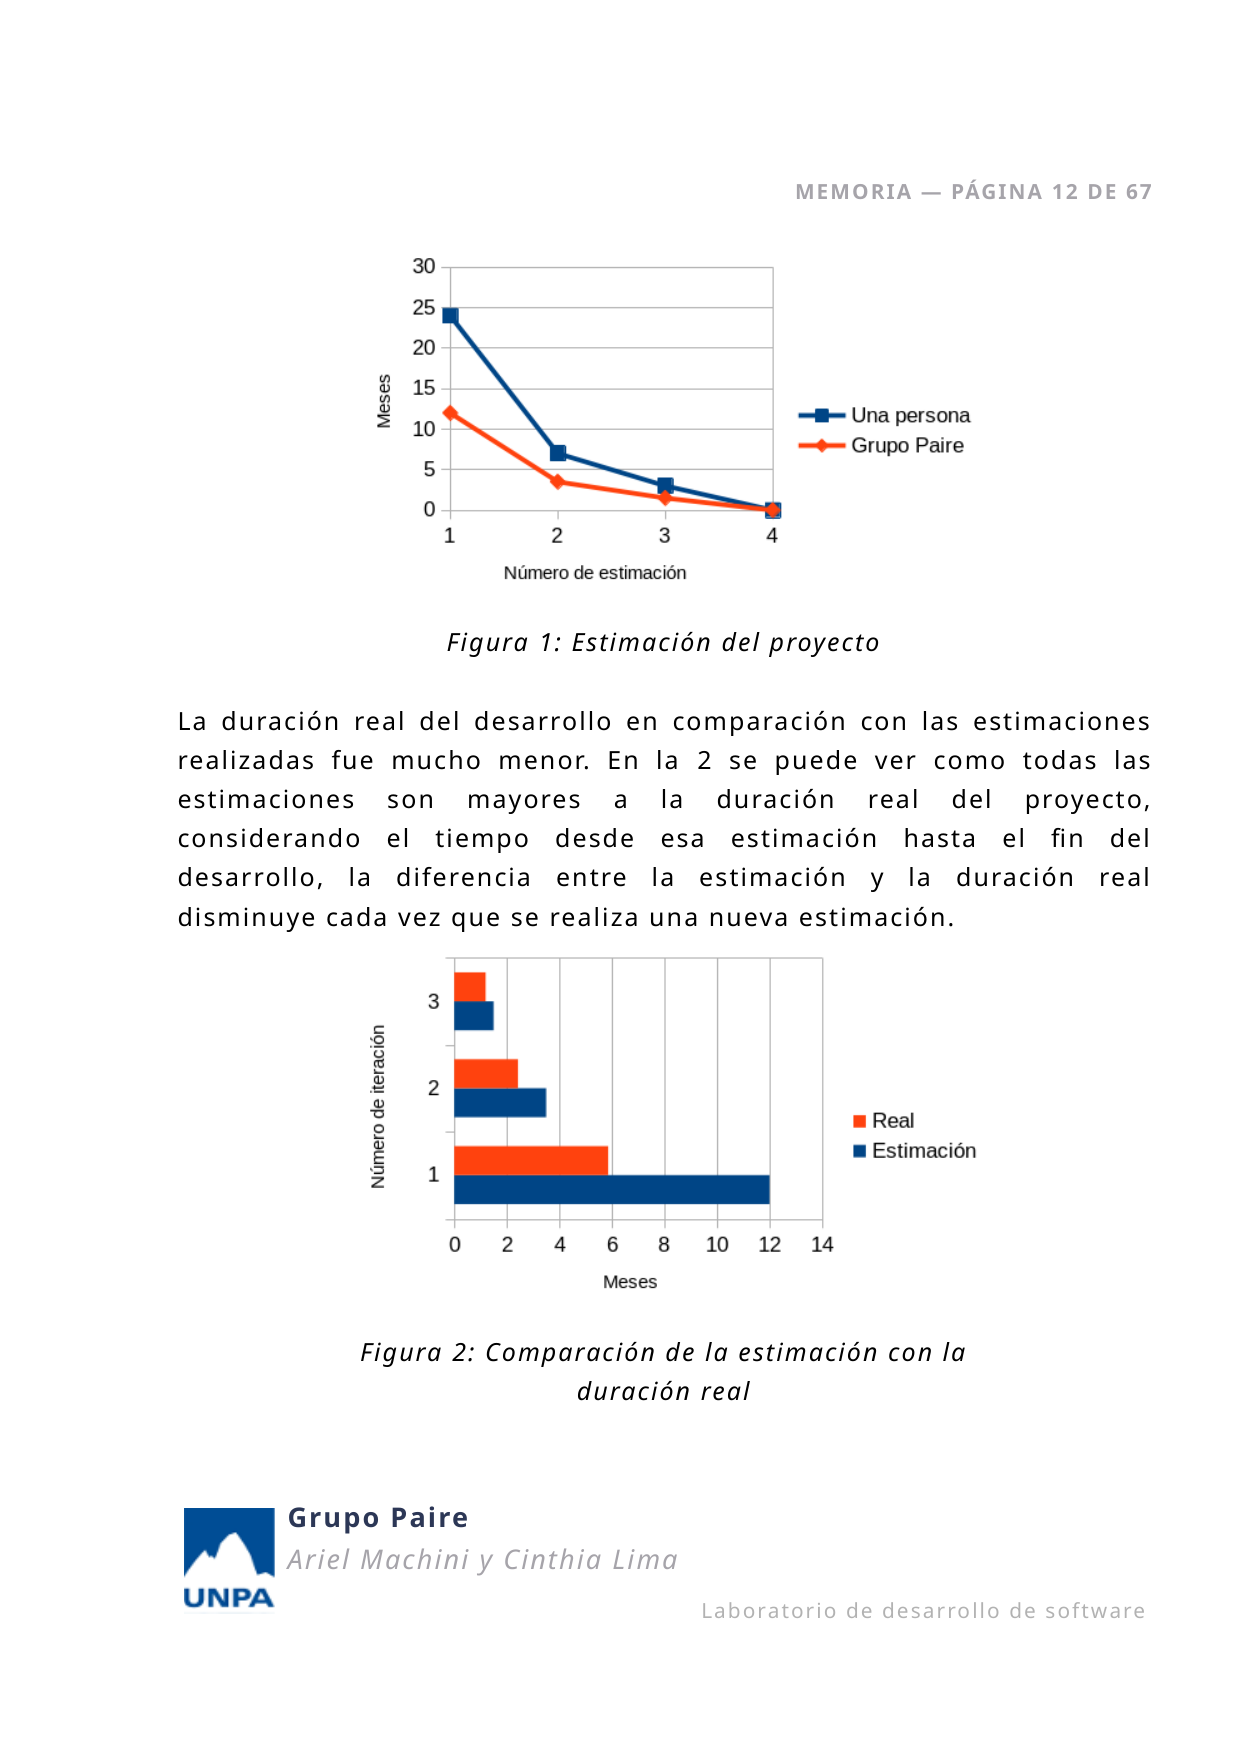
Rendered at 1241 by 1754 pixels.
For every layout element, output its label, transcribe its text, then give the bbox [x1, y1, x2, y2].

picture [334, 950, 995, 1322]
picture [340, 247, 989, 613]
text Figura 1: Estimación del proyecto [340, 613, 989, 659]
text Figura 2: Comparación de la estimación con la duración real [334, 1322, 994, 1408]
picture [184, 1508, 275, 1614]
text La duración real del desarrollo en comparación con las estimaciones realizadas fue mucho menor. En la 2 se puede ver como todas las estimaciones son mayores a la duración real del proyecto, considerando el tiempo desde esa estimación hasta el fin del desarrollo, la diferencia entre la estimación y la duración real disminuye cada vez que se realiza una nueva estimación. [177, 703, 1152, 933]
